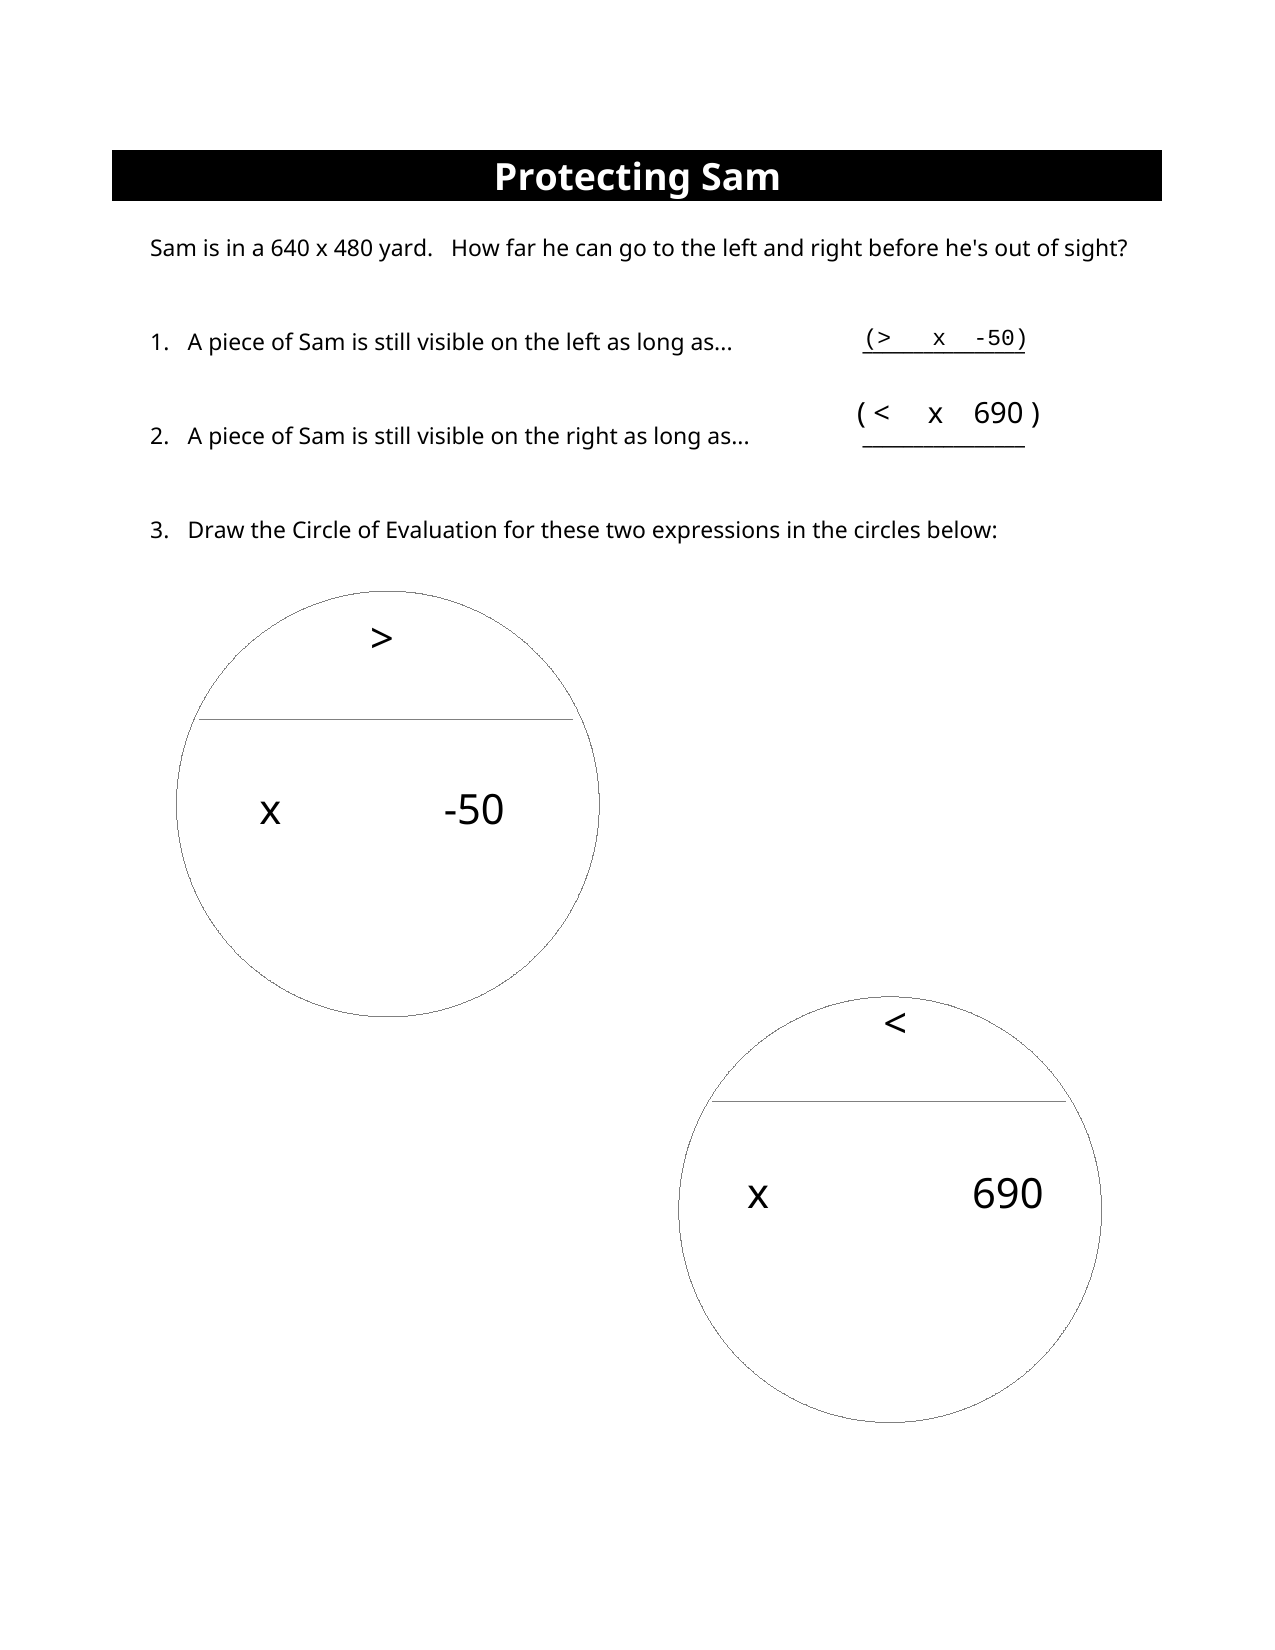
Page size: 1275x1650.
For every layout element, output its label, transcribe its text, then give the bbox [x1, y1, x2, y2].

list A piece of Sam is still visible on the right as long as... ________________ [150, 420, 1162, 451]
subtitle Protecting Sam [112, 150, 1162, 201]
list Draw the Circle of Evaluation for these two expressions in the circles below: [150, 513, 1162, 545]
list Sam is in a 640 x 480 yard. How far he can go to the left and right before he's out of sight? [112, 232, 1162, 263]
list A piece of Sam is still visible on the left as long as... ________________ [150, 326, 1162, 357]
